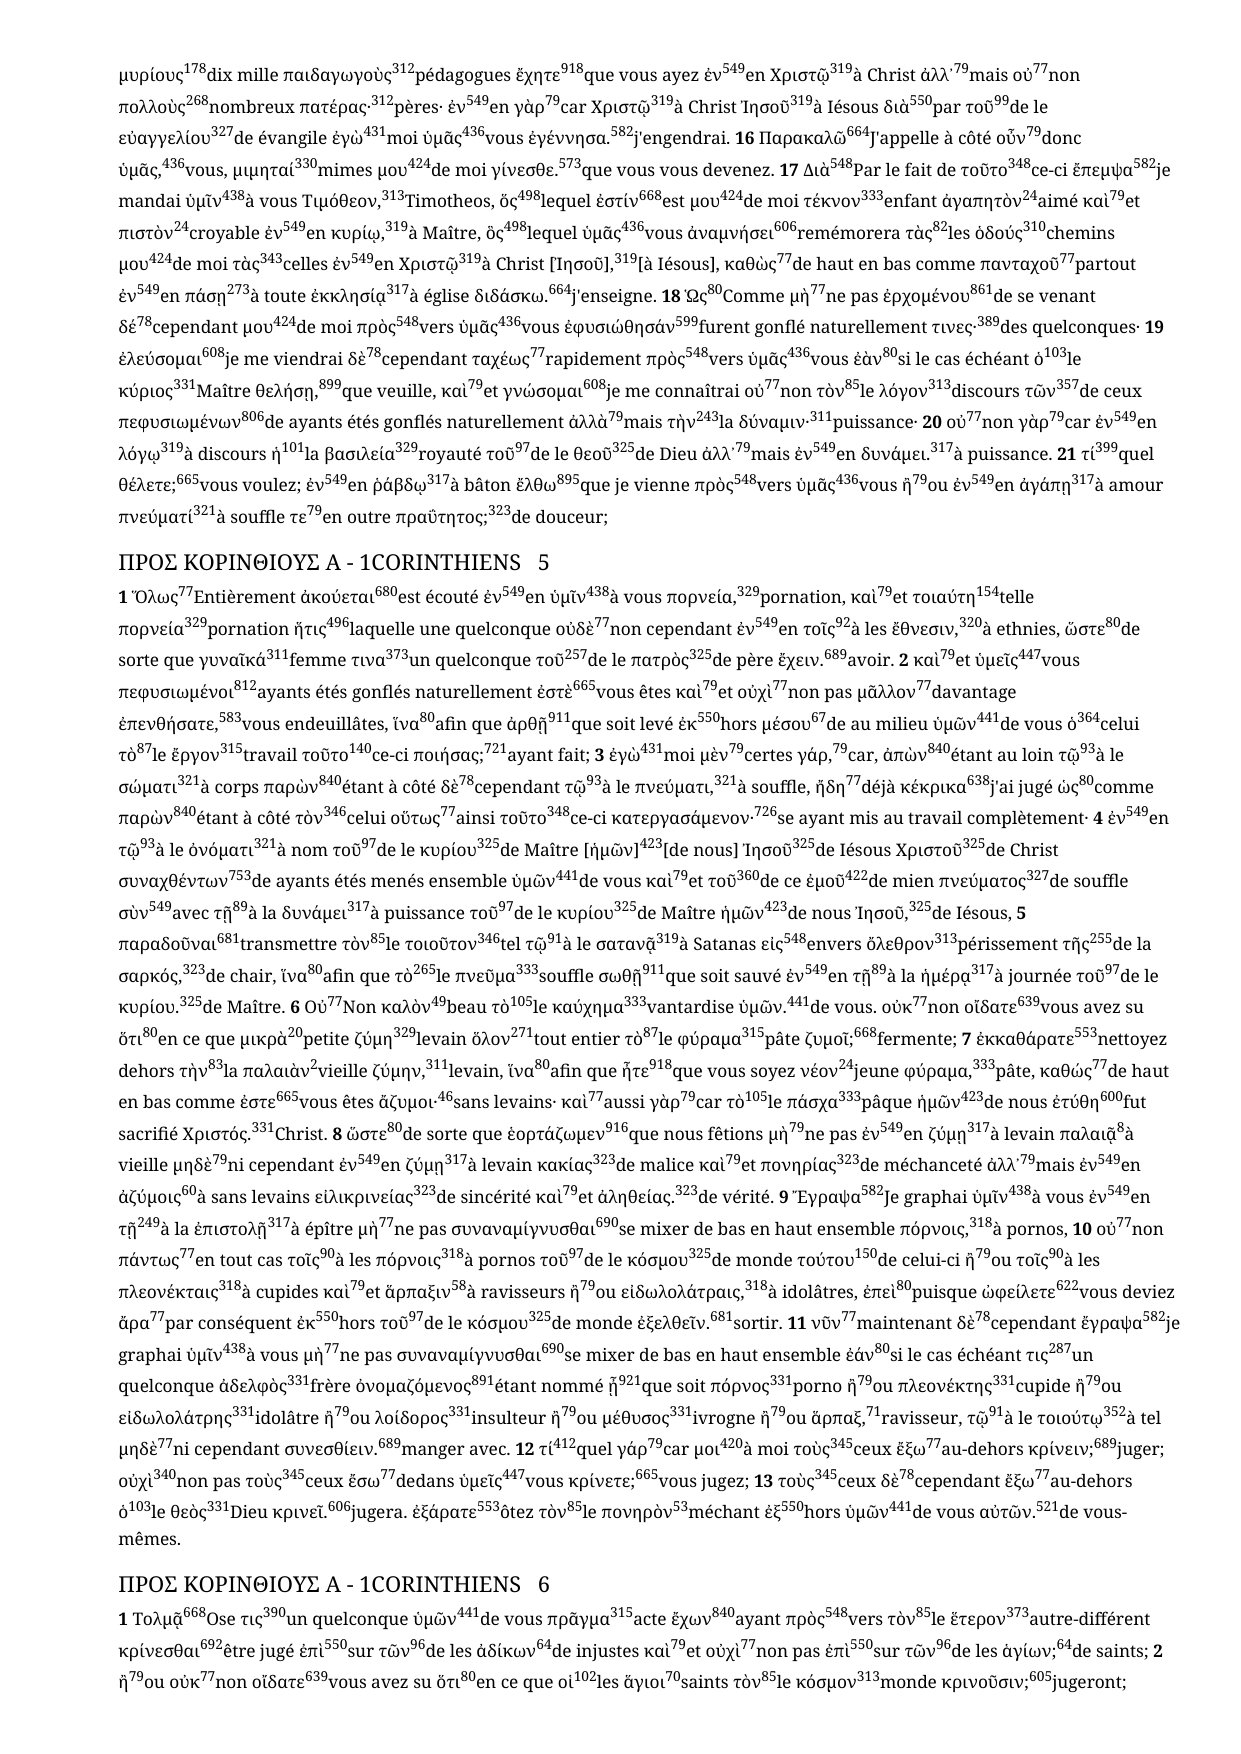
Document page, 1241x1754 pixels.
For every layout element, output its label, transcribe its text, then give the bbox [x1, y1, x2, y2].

text ΠΡΟΣ ΚΟΡΙΝΘΙΟΥΣ Α - 1CORINTHIENS 5 [118, 547, 1181, 577]
text 1 Ὅλως77Entièrement ἀκούεται680est écouté ἐν549en ὑμῖν438à vous πορνεία,329pornation, καὶ79et τοιαύτη154telle πορνεία329pornation ἥτις496laquelle une quelconque οὐδὲ77non cependant ἐν549en τοῖς92à les ἔθνεσιν,320à ethnies, ὥστε80de sorte que γυναῖκά311femme τινα373un quelconque τοῦ257de le πατρὸς325de père ἔχειν.689avoir. 2 καὶ79et ὑμεῖς447vous πεφυσιωμένοι812ayants étés gonflés naturellement ἐστὲ665vous êtes καὶ79et οὐχὶ77non pas μᾶλλον77davantage ἐπενθήσατε,583vous endeuillâtes, ἵνα80afin que ἀρθῇ911que soit levé ἐκ550hors μέσου67de au milieu ὑμῶν441de vous ὁ364celui τὸ87le ἔργον315travail τοῦτο140ce-ci ποιήσας;721ayant fait; 3 ἐγὼ431moi μὲν79certes γάρ,79car, ἀπὼν840étant au loin τῷ93à le σώματι321à corps παρὼν840étant à côté δὲ78cependant τῷ93à le πνεύματι,321à souffle, ἤδη77déjà κέκρικα638j'ai jugé ὡς80comme παρὼν840étant à côté τὸν346celui οὕτως77ainsi τοῦτο348ce-ci κατεργασάμενον·726se ayant mis au travail complètement· 4 ἐν549en τῷ93à le ὀνόματι321à nom τοῦ97de le κυρίου325de Maître [ἡμῶν]423[de nous] Ἰησοῦ325de Iésous Χριστοῦ325de Christ συναχθέντων753de ayants étés menés ensemble ὑμῶν441de vous καὶ79et τοῦ360de ce ἐμοῦ422de mien πνεύματος327de souffle σὺν549avec τῇ89à la δυνάμει317à puissance τοῦ97de le κυρίου325de Maître ἡμῶν423de nous Ἰησοῦ,325de Iésous, 5 παραδοῦναι681transmettre τὸν85le τοιοῦτον346tel τῷ91à le σατανᾷ319à Satanas εἰς548envers ὄλεθρον313périssement τῆς255de la σαρκός,323de chair, ἵνα80afin que τὸ265le πνεῦμα333souffle σωθῇ911que soit sauvé ἐν549en τῇ89à la ἡμέρᾳ317à journée τοῦ97de le κυρίου.325de Maître. 6 Οὐ77Non καλὸν49beau τὸ105le καύχημα333vantardise ὑμῶν.441de vous. οὐκ77non οἴδατε639vous avez su ὅτι80en ce que μικρὰ20petite ζύμη329levain ὅλον271tout entier τὸ87le φύραμα315pâte ζυμοῖ;668fermente; 7 ἐκκαθάρατε553nettoyez dehors τὴν83la παλαιὰν2vieille ζύμην,311levain, ἵνα80afin que ἦτε918que vous soyez νέον24jeune φύραμα,333pâte, καθώς77de haut en bas comme ἐστε665vous êtes ἄζυμοι·46sans levains· καὶ77aussi γὰρ79car τὸ105le πάσχα333pâque ἡμῶν423de nous ἐτύθη600fut sacrifié Χριστός.331Christ. 8 ὥστε80de sorte que ἑορτάζωμεν916que nous fêtions μὴ79ne pas ἐν549en ζύμῃ317à levain παλαιᾷ8à vieille μηδὲ79ni cependant ἐν549en ζύμῃ317à levain κακίας323de malice καὶ79et πονηρίας323de méchanceté ἀλλ᾽79mais ἐν549en ἀζύμοις60à sans levains εἰλικρινείας323de sincérité καὶ79et ἀληθείας.323de vérité. 9 Ἔγραψα582Je graphai ὑμῖν438à vous ἐν549en τῇ249à la ἐπιστολῇ317à épître μὴ77ne pas συναναμίγνυσθαι690se mixer de bas en haut ensemble πόρνοις,318à pornos, 10 οὐ77non πάντως77en tout cas τοῖς90à les πόρνοις318à pornos τοῦ97de le κόσμου325de monde τούτου150de celui-ci ἢ79ou τοῖς90à les πλεονέκταις318à cupides καὶ79et ἅρπαξιν58à ravisseurs ἢ79ou εἰδωλολάτραις,318à idolâtres, ἐπεὶ80puisque ὠφείλετε622vous deviez ἄρα77par conséquent ἐκ550hors τοῦ97de le κόσμου325de monde ἐξελθεῖν.681sortir. 11 νῦν77maintenant δὲ78cependant ἔγραψα582je graphai ὑμῖν438à vous μὴ77ne pas συναναμίγνυσθαι690se mixer de bas en haut ensemble ἐάν80si le cas échéant τις287un quelconque ἀδελφὸς331frère ὀνομαζόμενος891étant nommé ᾖ921que soit πόρνος331porno ἢ79ou πλεονέκτης331cupide ἢ79ou εἰδωλολάτρης331idolâtre ἢ79ou λοίδορος331insulteur ἢ79ou μέθυσος331ivrogne ἢ79ou ἅρπαξ,71ravisseur, τῷ91à le τοιούτῳ352à tel μηδὲ77ni cependant συνεσθίειν.689manger avec. 12 τί412quel γάρ79car μοι420à moi τοὺς345ceux ἔξω77au-dehors κρίνειν;689juger; οὐχὶ340non pas τοὺς345ceux ἔσω77dedans ὑμεῖς447vous κρίνετε;665vous jugez; 13 τοὺς345ceux δὲ78cependant ἔξω77au-dehors ὁ103le θεὸς331Dieu κρινεῖ.606jugera. ἐξάρατε553ôtez τὸν85le πονηρὸν53méchant ἐξ550hors ὑμῶν441de vous αὐτῶν.521de vous-mêmes. [118, 581, 1181, 1551]
text 1 Οὕτως77Ainsi ἡμᾶς416nous λογιζέσθω576se calcule ἄνθρωπος331être humain ὡς80comme ὑπηρέτας312ministres Χριστοῦ325de Christ καὶ79et οἰκονόμους312légistes de maison μυστηρίων326de mystères θεοῦ.325de Dieu. 2 ὧδε77ici λοιπὸν77pour le reste ζητεῖται680est cherché ἐν549en τοῖς90à les οἰκονόμοις,318à légistes de maison, ἵνα80afin que πιστός47croyable τις390un quelconque εὑρεθῇ.911que soit trouvé. 3 ἐμοὶ420à moi δὲ78cependant εἰς548envers ἐλάχιστόν55moindre ἐστιν,668est, ἵνα80afin que ὑφ᾽550sous ὑμῶν441de vous ἀνακριθῶ907que je sois jugé de bas en haut ἢ79ou ὑπὸ550sous ἀνθρωπίνης14de humaine ἡμέρας·323de journée· ἀλλ᾽79mais οὐδὲ77non cependant ἐμαυτὸν507moi-même ἀνακρίνω.664je juge de bas en haut. 4 οὐδὲν375aucun γὰρ79car ἐμαυτῷ509à moi-même σύνοιδα,638j'ai vu avec, ἀλλ᾽79mais οὐκ77non ἐν549en τούτῳ354à ce-ci δεδικαίωμαι,650j'ai été justifié, ὁ364celui δὲ78cependant ἀνακρίνων840jugeant de bas en haut με417moi κύριός331Maître ἐστιν.668est. 5 ὥστε80de sorte que μὴ77ne pas πρὸ550d'avant καιροῦ325de moment τι375un quelconque κρίνετε569jugez ἕως80jusqu'à ce que ἂν340le cas échéant ἔλθῃ899que vienne ὁ103le κύριος,331Maître, ὃς498lequel καὶ79et φωτίσει606illuminera τὰ86les κρυπτὰ54cachés τοῦ99de le σκότους327de ténèbre καὶ79et φανερώσει606rendra visible τὰς82les βουλὰς310desseins τῶν94de les καρδιῶν·322de coeurs· καὶ79et τότε77alors ὁ103le ἔπαινος331surlouange γενήσεται612se deviendra ἑκάστῳ378à chacun ἀπὸ550au loin τοῦ97de le θεοῦ.325de Dieu. 6 Ταῦτα347Ces-ci δέ,78cependant, ἀδελφοί,336frères, μετεσχημάτισα582je schématisai au-delà εἰς548envers ἐμαυτὸν507moi-même καὶ79et Ἀπολλῶν313Apollos δι᾽548par le fait de ὑμᾶς,436vous, ἵνα80afin que ἐν549en ἡμῖν419à nous μάθητε896que vous appreniez τὸ348ce μὴ77ne pas ὑπὲρ548au-dessus ἃ481lesquels γέγραπται,654a été graphé, ἵνα80afin que μὴ77ne pas εἷς71un ὑπὲρ550au-dessus τοῦ97de le ἑνὸς65de un φυσιοῦσθε930que vous soyez gonflé naturellement κατὰ550contre τοῦ97de le ἑτέρου.384de autre-différent. 7 τίς410quel γάρ79car σε437toi διακρίνει;668juge à travers; τί399quel δὲ78cependant ἔχεις666tu as ὃ482lequel οὐκ77non ἔλαβες;584tu pris; εἰ80si δὲ78cependant καὶ77aussi ἔλαβες,584tu pris, τί399quel καυχᾶσαι672tu te vantes ὡς80comme μὴ77ne pas λαβών;721ayant pris; 8 ἤδη77déjà κεκορεσμένοι812ayants étés rassasiés ἐστέ,665vous êtes, ἤδη77déjà ἐπλουτήσατε,583vous fûtes riche, χωρὶς552séparément ἡμῶν423de nous ἐβασιλεύσατε·583vous fûtes rois· καὶ79et ὄφελόν340dûment γε340du moins ἐβασιλεύσατε,583vous fûtes rois, ἵνα80afin que καὶ77aussi ἡμεῖς430nous ὑμῖν438à vous συμβασιλεύσωμεν.894que nous soyons rois ensemble. 9 δοκῶ664j'estime γάρ,79car, ὁ103le θεὸς331Dieu ἡμᾶς416nous τοὺς84les ἀποστόλους312envoyés ἐσχάτους52derniers ἀπέδειξεν586montra loin ὡς80comme ἐπιθανατίους,52sur-trépassés, ὅτι80en ce que θέατρον333théâtre ἐγενήθημεν595nous fûmes devenu τῷ91à le κόσμῳ319à monde καὶ79et ἀγγέλοις318à anges καὶ79et ἀνθρώποις.318à êtres humains. 10 ἡμεῖς430nous μωροὶ46fous διὰ548par le fait de Χριστόν,313Christ, ὑμεῖς447vous δὲ78cependant φρόνιμοι46pensifs ἐν549en Χριστῷ·319à Christ· ἡμεῖς430nous ἀσθενεῖς,46infirmes, ὑμεῖς447vous δὲ78cependant ἰσχυροί·46tenaces· ὑμεῖς447vous ἔνδοξοι,46glorieux, ἡμεῖς430nous δὲ78cependant ἄτιμοι.46sans valeurs. 11 ἄχρι552jusqu'à l'extrémité τῆς95de la ἄρτι77à l'instant ὥρας323de heure καὶ79et πεινῶμεν663nous avons faim καὶ79et διψῶμεν663nous avons soif καὶ79et γυμνιτεύομεν663nous sommes nus καὶ79et κολαφιζόμεθα675nous sommes tabassés καὶ79et ἀστατοῦμεν663nous sommes non-stationnaire 12 καὶ79et κοπιῶμεν663nous peinons ἐργαζόμενοι866se mettants au travail ταῖς248à les ἰδίαις118à en propres χερσίν·316à mains· λοιδορούμενοι890étants insultés εὐλογοῦμεν,663nous élogions, διωκόμενοι890étants poursuivis ἀνεχόμεθα,669nous nous assumons, 13 δυσφημούμενοι890étants diffamés παρακαλοῦμεν·663nous appelons à côté· ὡς80comme περικαθάρματα332déchets autour τοῦ97de le κόσμου325de monde ἐγενήθημεν,595nous fûmes devenu, πάντων385de tous περίψημα333rebut ἕως551jusqu'à ce que ἄρτι.77à l'instant. 14 Οὐκ77Non ἐντρέπων840tournant intérieurement ὑμᾶς436vous γράφω664je graphe ταῦτα347ces-ci ἀλλ᾽79mais ὡς80comme τέκνα314enfants μου424de moi ἀγαπητὰ5aimés νουθετῶ[ν].664j'admoneste. 15 ἐὰν80si le cas échéant γὰρ79car μυρίους178dix mille παιδαγωγοὺς312pédagogues ἔχητε918que vous ayez ἐν549en Χριστῷ319à Christ ἀλλ᾽79mais οὐ77non πολλοὺς268nombreux πατέρας·312pères· ἐν549en γὰρ79car Χριστῷ319à Christ Ἰησοῦ319à Iésous διὰ550par τοῦ99de le εὐαγγελίου327de évangile ἐγὼ431moi ὑμᾶς436vous ἐγέννησα.582j'engendrai. 16 Παρακαλῶ664J'appelle à côté οὖν79donc ὑμᾶς,436vous, μιμηταί330mimes μου424de moi γίνεσθε.573que vous vous devenez. 17 Διὰ548Par le fait de τοῦτο348ce-ci ἔπεμψα582je mandai ὑμῖν438à vous Τιμόθεον,313Timotheos, ὅς498lequel ἐστίν668est μου424de moi τέκνον333enfant ἀγαπητὸν24aimé καὶ79et πιστὸν24croyable ἐν549en κυρίῳ,319à Maître, ὃς498lequel ὑμᾶς436vous ἀναμνήσει606remémorera τὰς82les ὁδούς310chemins μου424de moi τὰς343celles ἐν549en Χριστῷ319à Christ [Ἰησοῦ],319[à Iésous], καθὼς77de haut en bas comme πανταχοῦ77partout ἐν549en πάσῃ273à toute ἐκκλησίᾳ317à église διδάσκω.664j'enseigne. 18 Ὡς80Comme μὴ77ne pas ἐρχομένου861de se venant δέ78cependant μου424de moi πρὸς548vers ὑμᾶς436vous ἐφυσιώθησάν599furent gonflé naturellement τινες·389des quelconques· 19 ἐλεύσομαι608je me viendrai δὲ78cependant ταχέως77rapidement πρὸς548vers ὑμᾶς436vous ἐὰν80si le cas échéant ὁ103le κύριος331Maître θελήσῃ,899que veuille, καὶ79et γνώσομαι608je me connaîtrai οὐ77non τὸν85le λόγον313discours τῶν357de ceux πεφυσιωμένων806de ayants étés gonflés naturellement ἀλλὰ79mais τὴν243la δύναμιν·311puissance· 20 οὐ77non γὰρ79car ἐν549en λόγῳ319à discours ἡ101la βασιλεία329royauté τοῦ97de le θεοῦ325de Dieu ἀλλ᾽79mais ἐν549en δυνάμει.317à puissance. 21 τί399quel θέλετε;665vous voulez; ἐν549en ῥάβδῳ317à bâton ἔλθω895que je vienne πρὸς548vers ὑμᾶς436vous ἢ79ou ἐν549en ἀγάπῃ317à amour πνεύματί321à souffle τε79en outre πραΰτητος;323de douceur; [118, 59, 1181, 528]
text ΠΡΟΣ ΚΟΡΙΝΘΙΟΥΣ Α - 1CORINTHIENS 6 [118, 1569, 1181, 1599]
